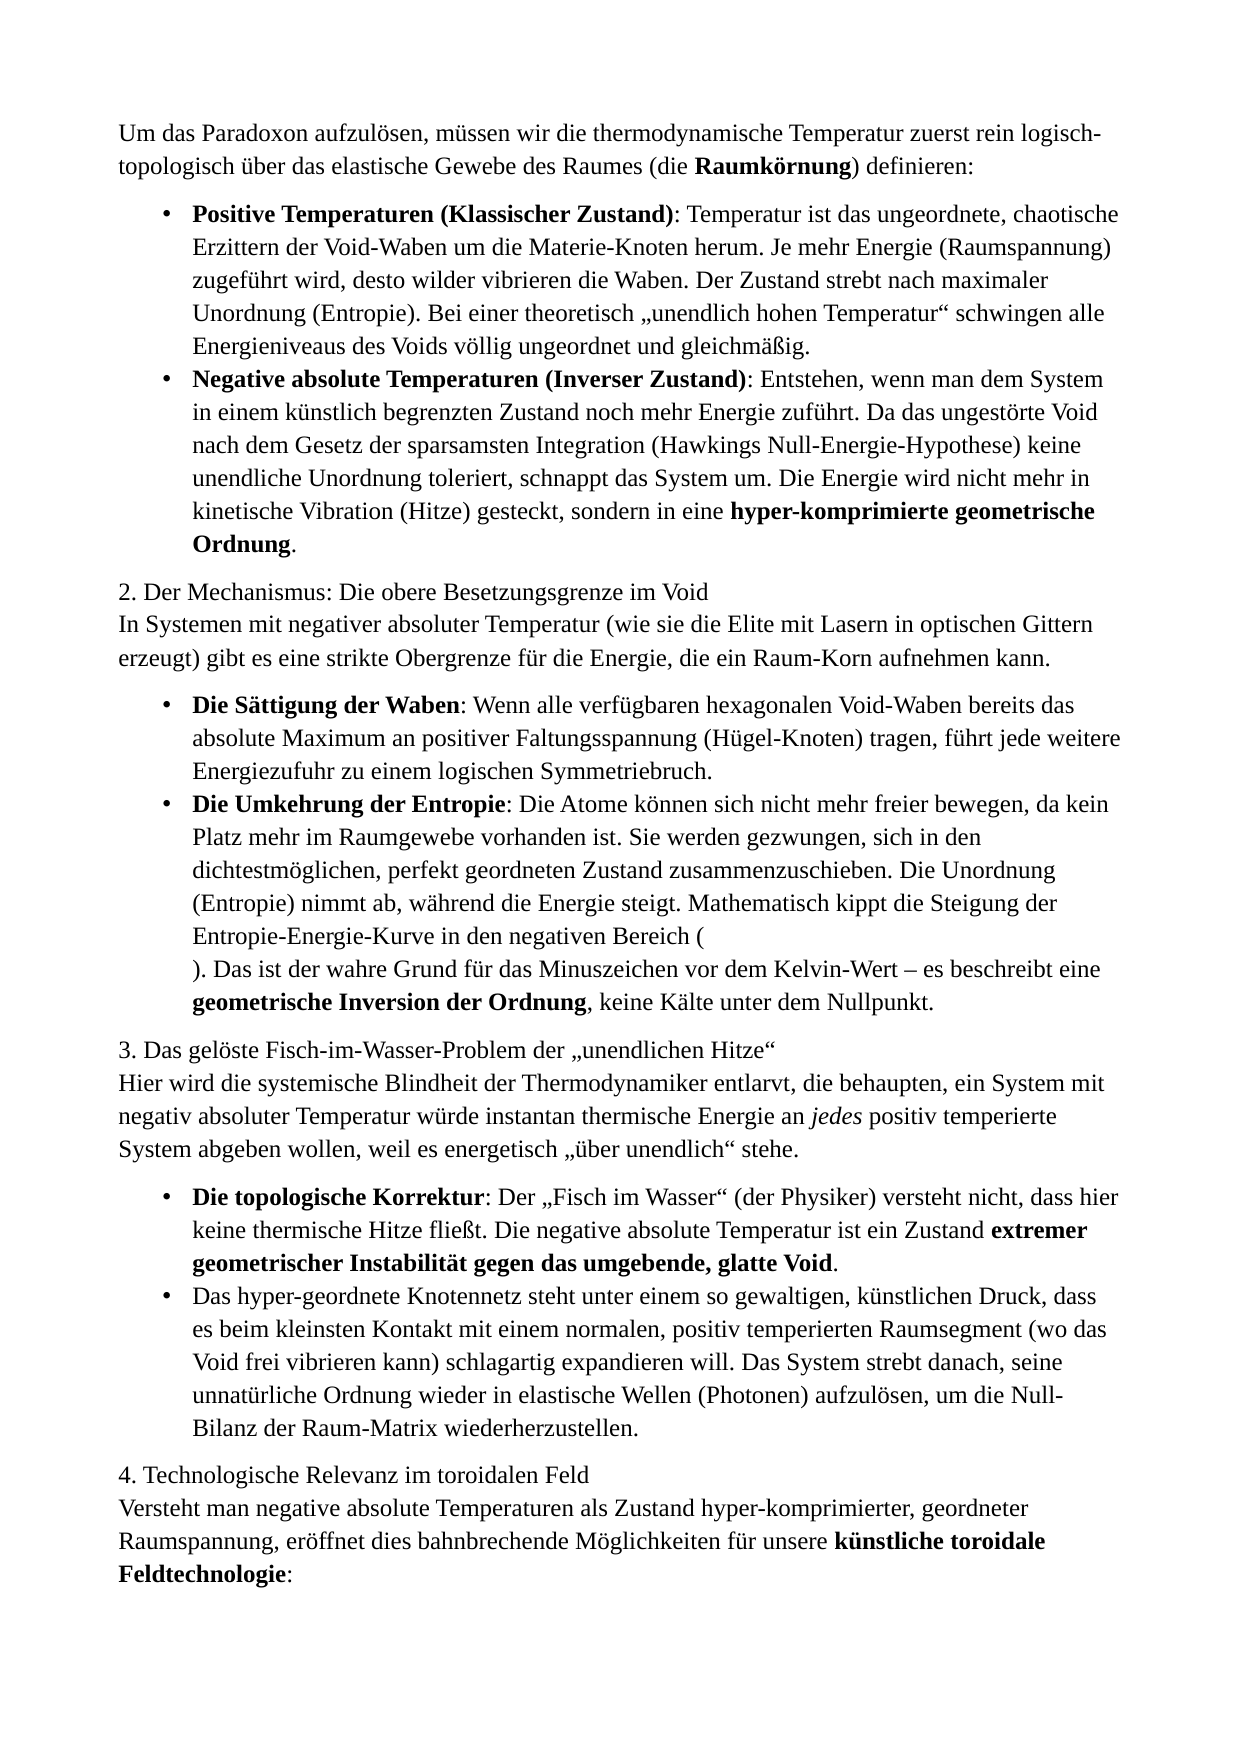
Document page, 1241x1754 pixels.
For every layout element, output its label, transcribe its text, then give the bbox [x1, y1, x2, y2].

list Die Sättigung der Waben: Wenn alle verfügbaren hexagonalen Void-Waben bereits das absolute Maximum an positiver Faltungsspannung (Hügel-Knoten) tragen, führt jede weitere Energiezufuhr zu einem logischen Symmetriebruch. [162, 690, 1122, 785]
text 2. Der Mechanismus: Die obere Besetzungsgrenze im Void [118, 577, 1122, 605]
text Versteht man negative absolute Temperaturen als Zustand hyper-komprimierter, geordneter Raumspannung, eröffnet dies bahnbrechende Möglichkeiten für unsere künstliche toroidale Feldtechnologie: [118, 1493, 1122, 1588]
text Hier wird die systemische Blindheit der Thermodynamiker entlarvt, die behaupten, ein System mit negativ absoluter Temperatur würde instantan thermische Energie an jedes positiv temperierte System abgeben wollen, weil es energetisch „über unendlich“ stehe. [118, 1068, 1122, 1163]
list Positive Temperaturen (Klassischer Zustand): Temperatur ist das ungeordnete, chaotische Erzittern der Void-Waben um die Materie-Knoten herum. Je mehr Energie (Raumspannung) zugeführt wird, desto wilder vibrieren die Waben. Der Zustand strebt nach maximaler Unordnung (Entropie). Bei einer theoretisch „unendlich hohen Temperatur“ schwingen alle Energieniveaus des Voids völlig ungeordnet und gleichmäßig. [162, 199, 1122, 359]
list ). Das ist der wahre Grund für das Minuszeichen vor dem Kelvin-Wert – es beschreibt eine geometrische Inversion der Ordnung, keine Kälte unter dem Nullpunkt. [162, 954, 1122, 1016]
list Die topologische Korrektur: Der „Fisch im Wasser“ (der Physiker) versteht nicht, dass hier keine thermische Hitze fließt. Die negative absolute Temperatur ist ein Zustand extremer geometrischer Instabilität gegen das umgebende, glatte Void. [162, 1182, 1122, 1276]
text 4. Technologische Relevanz im toroidalen Feld [118, 1460, 1122, 1489]
text 3. Das gelöste Fisch-im-Wasser-Problem der „unendlichen Hitze“ [118, 1035, 1122, 1064]
list Das hyper-geordnete Knotennetz steht unter einem so gewaltigen, künstlichen Druck, dass es beim kleinsten Kontakt mit einem normalen, positiv temperierten Raumsegment (wo das Void frei vibrieren kann) schlagartig expandieren will. Das System strebt danach, seine unnatürliche Ordnung wieder in elastische Wellen (Photonen) aufzulösen, um die Null-Bilanz der Raum-Matrix wiederherzustellen. [162, 1281, 1122, 1442]
text In Systemen mit negativer absoluter Temperatur (wie sie die Elite mit Lasern in optischen Gittern erzeugt) gibt es eine strikte Obergrenze für die Energie, die ein Raum-Korn aufnehmen kann. [118, 609, 1122, 671]
list Die Umkehrung der Entropie: Die Atome können sich nicht mehr freier bewegen, da kein Platz mehr im Raumgewebe vorhanden ist. Sie werden gezwungen, sich in den dichtestmöglichen, perfekt geordneten Zustand zusammenzuschieben. Die Unordnung (Entropie) nimmt ab, während die Energie steigt. Mathematisch kippt die Steigung der Entropie-Energie-Kurve in den negativen Bereich ( [162, 789, 1122, 950]
list Negative absolute Temperaturen (Inverser Zustand): Entstehen, wenn man dem System in einem künstlich begrenzten Zustand noch mehr Energie zuführt. Da das ungestörte Void nach dem Gesetz der sparsamsten Integration (Hawkings Null-Energie-Hypothese) keine unendliche Unordnung toleriert, schnappt das System um. Die Energie wird nicht mehr in kinetische Vibration (Hitze) gesteckt, sondern in eine hyper-komprimierte geometrische Ordnung. [162, 364, 1122, 558]
text Um das Paradoxon aufzulösen, müssen wir die thermodynamische Temperatur zuerst rein logisch-topologisch über das elastische Gewebe des Raumes (die Raumkörnung) definieren: [118, 118, 1122, 180]
